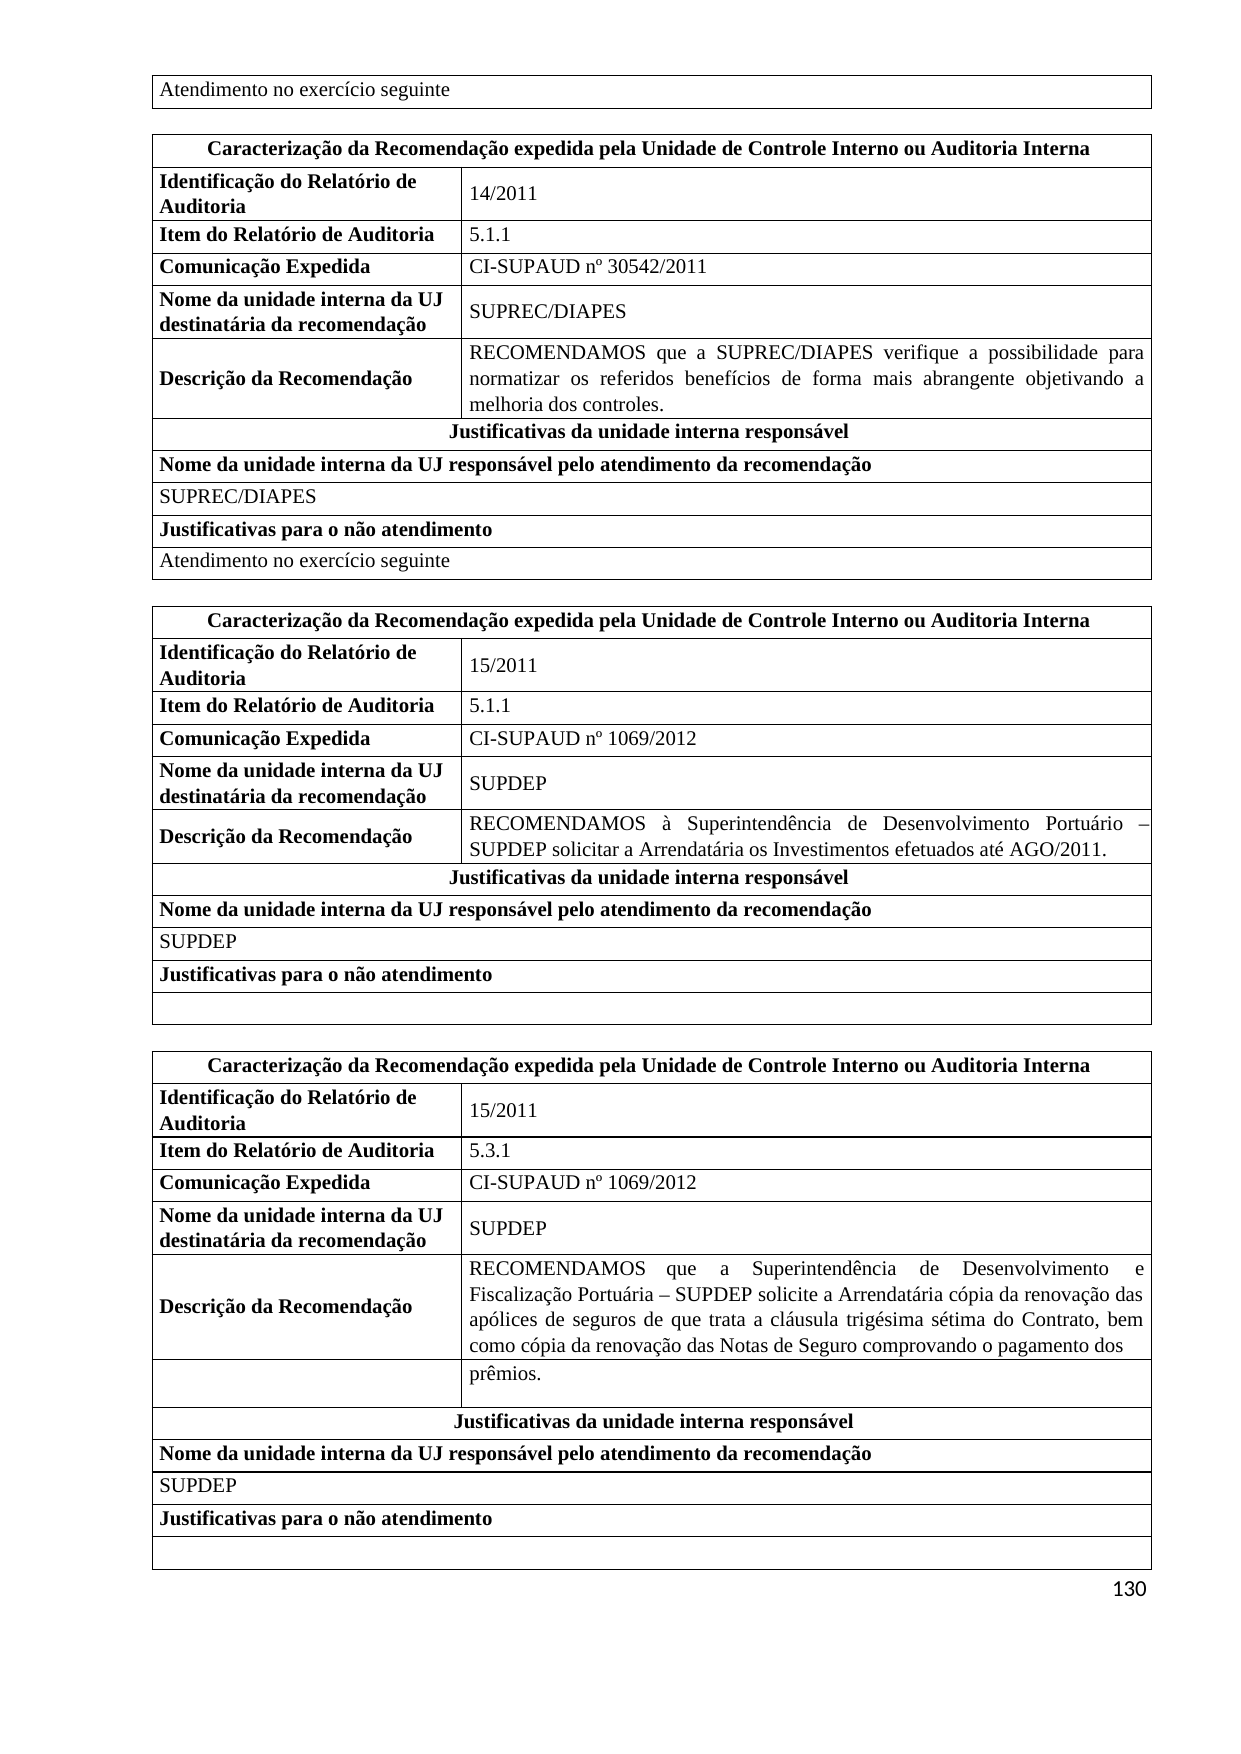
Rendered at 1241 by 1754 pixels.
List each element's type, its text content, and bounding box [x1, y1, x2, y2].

table_cell SUPREC/DIAPES [462, 286, 1151, 338]
table_cell Item do Relatório de Auditoria [153, 1138, 461, 1169]
table_cell Descrição da Recomendação [153, 1255, 461, 1359]
table_cell Comunicação Expedida [153, 254, 461, 285]
table_cell CI-SUPAUD nº 1069/2012 [462, 1170, 1151, 1201]
table_cell SUPDEP [153, 928, 1151, 960]
table_cell Item do Relatório de Auditoria [153, 692, 461, 723]
table_cell Atendimento no exercício seguinte [153, 548, 1151, 579]
table_cell Comunicação Expedida [153, 1170, 461, 1201]
table_header Caracterização da Recomendação expedida pela Unidade de Controle Interno ou Auditoria Interna [153, 135, 1151, 167]
table_cell Descrição da Recomendação [153, 810, 461, 863]
table_cell SUPDEP [462, 1202, 1151, 1254]
table_header Caracterização da Recomendação expedida pela Unidade de Controle Interno ou Auditoria Interna [153, 607, 1151, 638]
table_cell Nome da unidade interna da UJ destinatária da recomendação [153, 757, 461, 809]
table_cell Nome da unidade interna da UJ responsável pelo atendimento da recomendação [153, 1440, 1151, 1471]
table_cell 5.3.1 [462, 1138, 1151, 1169]
table_cell SUPDEP [462, 757, 1151, 809]
table_cell RECOMENDAMOS à Superintendência de Desenvolvimento Portuário – SUPDEP solicitar a Arrendatária os Investimentos efetuados até AGO/2011. [462, 810, 1151, 863]
table_cell Nome da unidade interna da UJ responsável pelo atendimento da recomendação [153, 451, 1151, 482]
table_cell RECOMENDAMOS que a Superintendência de Desenvolvimento e Fiscalização Portuária – SUPDEP solicite a Arrendatária cópia da renovação das apólices de seguros de que trata a cláusula trigésima sétima do Contrato, bem como cópia da renovação das Notas de Seguro comprovando o pagamento dos [462, 1255, 1151, 1359]
table_cell Nome da unidade interna da UJ responsável pelo atendimento da recomendação [153, 896, 1151, 927]
table_header Caracterização da Recomendação expedida pela Unidade de Controle Interno ou Auditoria Interna [153, 1052, 1151, 1083]
table_cell Justificativas da unidade interna responsável [153, 864, 1151, 895]
table_cell 5.1.1 [462, 221, 1151, 252]
table_cell Identificação do Relatório de Auditoria [153, 639, 461, 691]
table_cell 15/2011 [462, 1084, 1151, 1136]
table_cell 15/2011 [462, 639, 1151, 691]
table_cell SUPDEP [153, 1473, 1151, 1504]
table_cell Nome da unidade interna da UJ destinatária da recomendação [153, 286, 461, 338]
table_cell [153, 1537, 1151, 1568]
table_cell Identificação do Relatório de Auditoria [153, 1084, 461, 1136]
table_cell Justificativas da unidade interna responsável [153, 419, 1151, 450]
table_cell Justificativas para o não atendimento [153, 961, 1151, 992]
table_cell Atendimento no exercício seguinte [153, 76, 1151, 108]
table_cell Justificativas da unidade interna responsável [153, 1408, 1151, 1439]
table_cell [153, 993, 1151, 1024]
table_cell [153, 1360, 461, 1407]
table_cell Comunicação Expedida [153, 725, 461, 756]
table_cell CI-SUPAUD nº 1069/2012 [462, 725, 1151, 756]
table_cell Identificação do Relatório de Auditoria [153, 168, 461, 220]
table_cell Justificativas para o não atendimento [153, 1505, 1151, 1536]
table_cell 14/2011 [462, 168, 1151, 220]
table_cell Justificativas para o não atendimento [153, 516, 1151, 547]
table_cell SUPREC/DIAPES [153, 483, 1151, 514]
table_cell Item do Relatório de Auditoria [153, 221, 461, 252]
table_cell Nome da unidade interna da UJ destinatária da recomendação [153, 1202, 461, 1254]
table_cell CI-SUPAUD nº 30542/2011 [462, 254, 1151, 285]
table_cell prêmios. [462, 1360, 1151, 1407]
table_cell Descrição da Recomendação [153, 339, 461, 417]
table_cell RECOMENDAMOS que a SUPREC/DIAPES verifique a possibilidade para normatizar os referidos benefícios de forma mais abrangente objetivando a melhoria dos controles. [462, 339, 1151, 417]
table_cell 5.1.1 [462, 692, 1151, 723]
